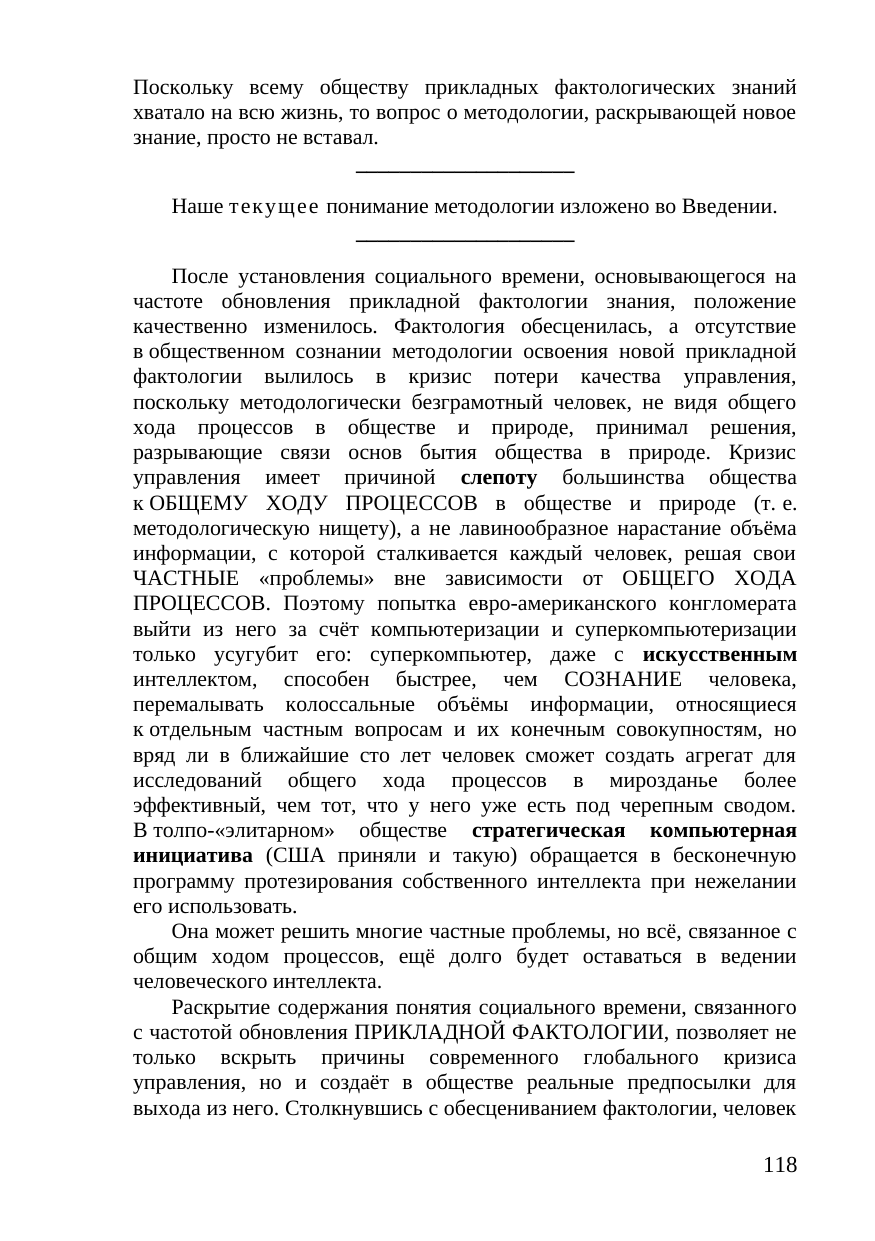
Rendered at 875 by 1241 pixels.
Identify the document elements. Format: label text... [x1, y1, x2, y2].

text Раскрытие содержания понятия социального времени, связанного с частотой обновления ПРИКЛАДНОЙ ФАКТОЛОГИИ, позволяет не только вскрыть причины современного глобального кризиса управления, но и создаёт в обществе реальные предпосылки для выхода из него. Столкнувшись с обесцениванием фактологии, человек [133, 994, 797, 1120]
text Она может решить многие частные проблемы, но всё, связанное с общим ходом процессов, ещё долго будет оставаться в ведении человеческого интеллекта. [133, 918, 797, 994]
text Поскольку всему обществу прикладных фактологических знаний хватало на всю жизнь, то вопрос о методологии, раскрывающей новое знание, просто не вставал. [133, 74, 797, 149]
text Наше текущее понимание методологии изложено во Введении. [133, 193, 797, 219]
text ____________________ [133, 149, 797, 175]
text ____________________ [133, 219, 797, 244]
text После установления социального времени, основывающегося на частоте обновления прикладной фактологии знания, положение качественно изменилось. Фактология обесценилась, а отсутствие в общественном сознании методологии освоения новой прикладной фактологии вылилось в кризис потери качества управления, поскольку методологически безграмотный человек, не видя общего хода процессов в обществе и природе, принимал решения, разрывающие связи основ бытия общества в природе. Кризис управления имеет причиной слепоту большинства общества к ОБЩЕМУ ХОДУ ПРОЦЕССОВ в обществе и природе (т. е. методологическую нищету), а не лавинообразное нарастание объёма информации, с которой сталкивается каждый человек, решая свои ЧАСТНЫЕ «проблемы» вне зависимости от ОБЩЕГО ХОДА ПРОЦЕССОВ. Поэтому попытка евро-американского конгломерата выйти из него за счёт компьютеризации и суперкомпьютеризации только усугубит его: суперкомпьютер, даже с искусственным интеллектом, способен быстрее, чем СОЗНАНИЕ человека, перемалывать колоссальные объёмы информации, относящиеся к отдельным частным вопросам и их конечным совокупностям, но вряд ли в ближайшие сто лет человек сможет создать агрегат для исследований общего хода процессов в мирозданье более эффективный, чем тот, что у него уже есть под черепным сводом. В толпо‑«элитарном» обществе стратегическая компьютерная инициатива (США приняли и такую) обращается в бесконечную программу протезирования собственного интеллекта при нежелании его использовать. [133, 263, 797, 918]
